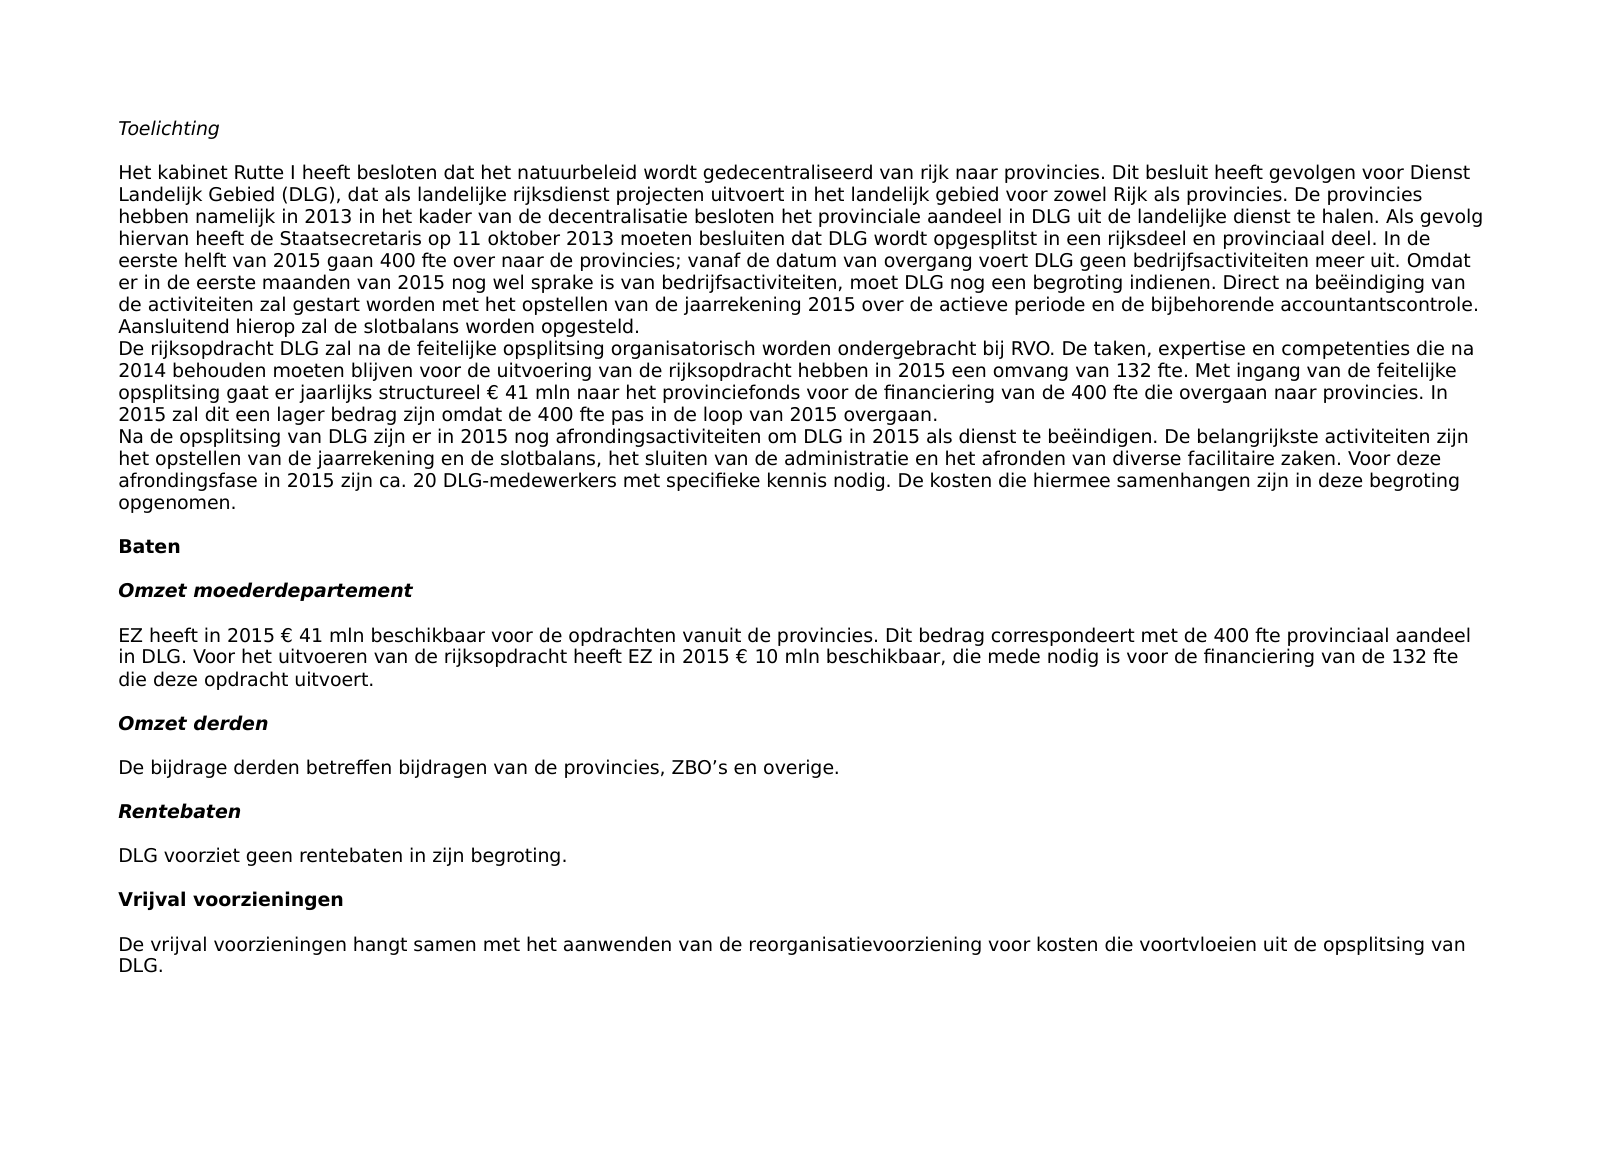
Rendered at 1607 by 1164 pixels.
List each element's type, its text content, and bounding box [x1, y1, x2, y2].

subtitle Omzet moederdepartement [118, 580, 1488, 602]
subtitle Rentebaten [118, 801, 1488, 823]
text De bijdrage derden betreffen bijdragen van de provincies, ZBO’s en overige. [118, 757, 1488, 779]
subtitle Omzet derden [118, 713, 1488, 734]
text EZ heeft in 2015 € 41 mln beschikbaar voor de opdrachten vanuit de provincies. Dit bedrag correspondeert met de 400 fte provinciaal aandeel in DLG. Voor het uitvoeren van de rijksopdracht heeft EZ in 2015 € 10 mln beschikbaar, die mede nodig is voor de financiering van de 132 fte die deze opdracht uitvoert. [118, 624, 1488, 690]
subtitle Baten [118, 536, 1488, 558]
text DLG voorziet geen rentebaten in zijn begroting. [118, 845, 1488, 867]
text Na de opsplitsing van DLG zijn er in 2015 nog afrondingsactiviteiten om DLG in 2015 als dienst te beëindigen. De belangrijkste activiteiten zijn het opstellen van de jaarrekening en de slotbalans, het sluiten van de administratie en het afronden van diverse facilitaire zaken. Voor deze afrondingsfase in 2015 zijn ca. 20 DLG-medewerkers met specifieke kennis nodig. De kosten die hiermee samenhangen zijn in deze begroting opgenomen. [118, 426, 1488, 514]
text De rijksopdracht DLG zal na de feitelijke opsplitsing organisatorisch worden ondergebracht bij RVO. De taken, expertise en competenties die na 2014 behouden moeten blijven voor de uitvoering van de rijksopdracht hebben in 2015 een omvang van 132 fte. Met ingang van de feitelijke opsplitsing gaat er jaarlijks structureel € 41 mln naar het provinciefonds voor de financiering van de 400 fte die overgaan naar provincies. In 2015 zal dit een lager bedrag zijn omdat de 400 fte pas in de loop van 2015 overgaan. [118, 338, 1488, 426]
text De vrijval voorzieningen hangt samen met het aanwenden van de reorganisatievoorziening voor kosten die voortvloeien uit de opsplitsing van DLG. [118, 933, 1488, 977]
subtitle Vrijval voorzieningen [118, 889, 1488, 911]
subtitle Toelichting [118, 118, 1488, 140]
text Het kabinet Rutte I heeft besloten dat het natuurbeleid wordt gedecentraliseerd van rijk naar provincies. Dit besluit heeft gevolgen voor Dienst Landelijk Gebied (DLG), dat als landelijke rijksdienst projecten uitvoert in het landelijk gebied voor zowel Rijk als provincies. De provincies hebben namelijk in 2013 in het kader van de decentralisatie besloten het provinciale aandeel in DLG uit de landelijke dienst te halen. Als gevolg hiervan heeft de Staatsecretaris op 11 oktober 2013 moeten besluiten dat DLG wordt opgesplitst in een rijksdeel en provinciaal deel. In de eerste helft van 2015 gaan 400 fte over naar de provincies; vanaf de datum van overgang voert DLG geen bedrijfsactiviteiten meer uit. Omdat er in de eerste maanden van 2015 nog wel sprake is van bedrijfsactiviteiten, moet DLG nog een begroting indienen. Direct na beëindiging van de activiteiten zal gestart worden met het opstellen van de jaarrekening 2015 over de actieve periode en de bijbehorende accountantscontrole. Aansluitend hierop zal de slotbalans worden opgesteld. [118, 162, 1488, 338]
